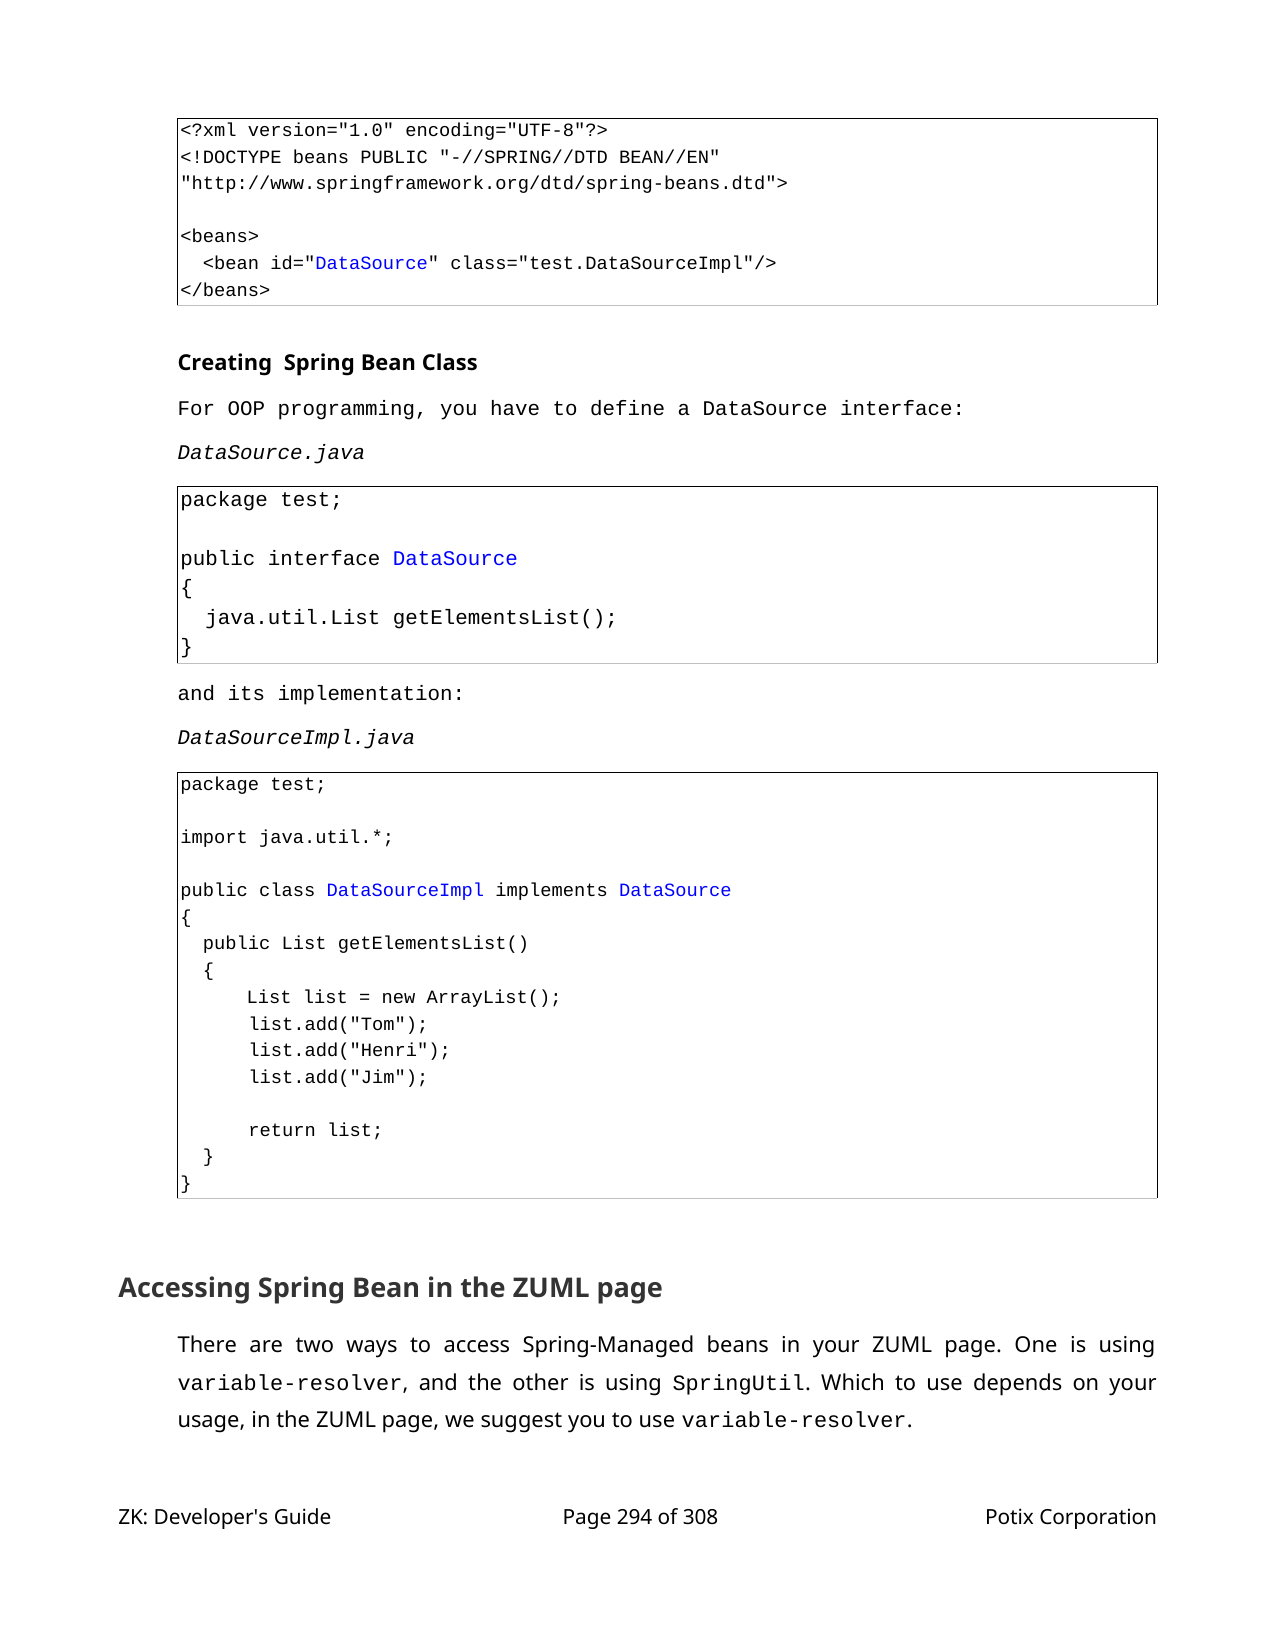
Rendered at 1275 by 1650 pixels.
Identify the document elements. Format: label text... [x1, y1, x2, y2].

text DataSource.java [177, 442, 1157, 466]
text <?xml version="1.0" encoding="UTF-8"?> <!DOCTYPE beans PUBLIC "-//SPRING//DTD BEAN//EN" "http://www.springframework.org/dtd/spring-beans.dtd"> <beans> <bean id="DataSource" class="test.DataSourceImpl"/> </beans> [178, 119, 1157, 305]
text package test; import java.util.*; public class DataSourceImpl implements DataSource { public List getElementsList() { [178, 773, 1157, 982]
text List list = new ArrayList(); list.add("Tom"); list.add("Henri"); list.add("Jim"); return list; } } [178, 985, 1157, 1198]
subtitle Accessing Spring Bean in the ZUML page [118, 1269, 1157, 1306]
text package test; public interface DataSource { java.util.List getElementsList(); } [178, 487, 1157, 663]
text and its implementation: [177, 683, 1157, 707]
text DataSourceImpl.java [177, 727, 1157, 751]
subtitle Creating Spring Bean Class [177, 347, 1157, 377]
text There are two ways to access Spring-Managed beans in your ZUML page. One is using variable-resolver, and the other is using SpringUtil. Which to use depends on your usage, in the ZUML page, we suggest you to use variable-resolver. [177, 1329, 1157, 1434]
text For OOP programming, you have to define a DataSource interface: [177, 398, 1157, 421]
